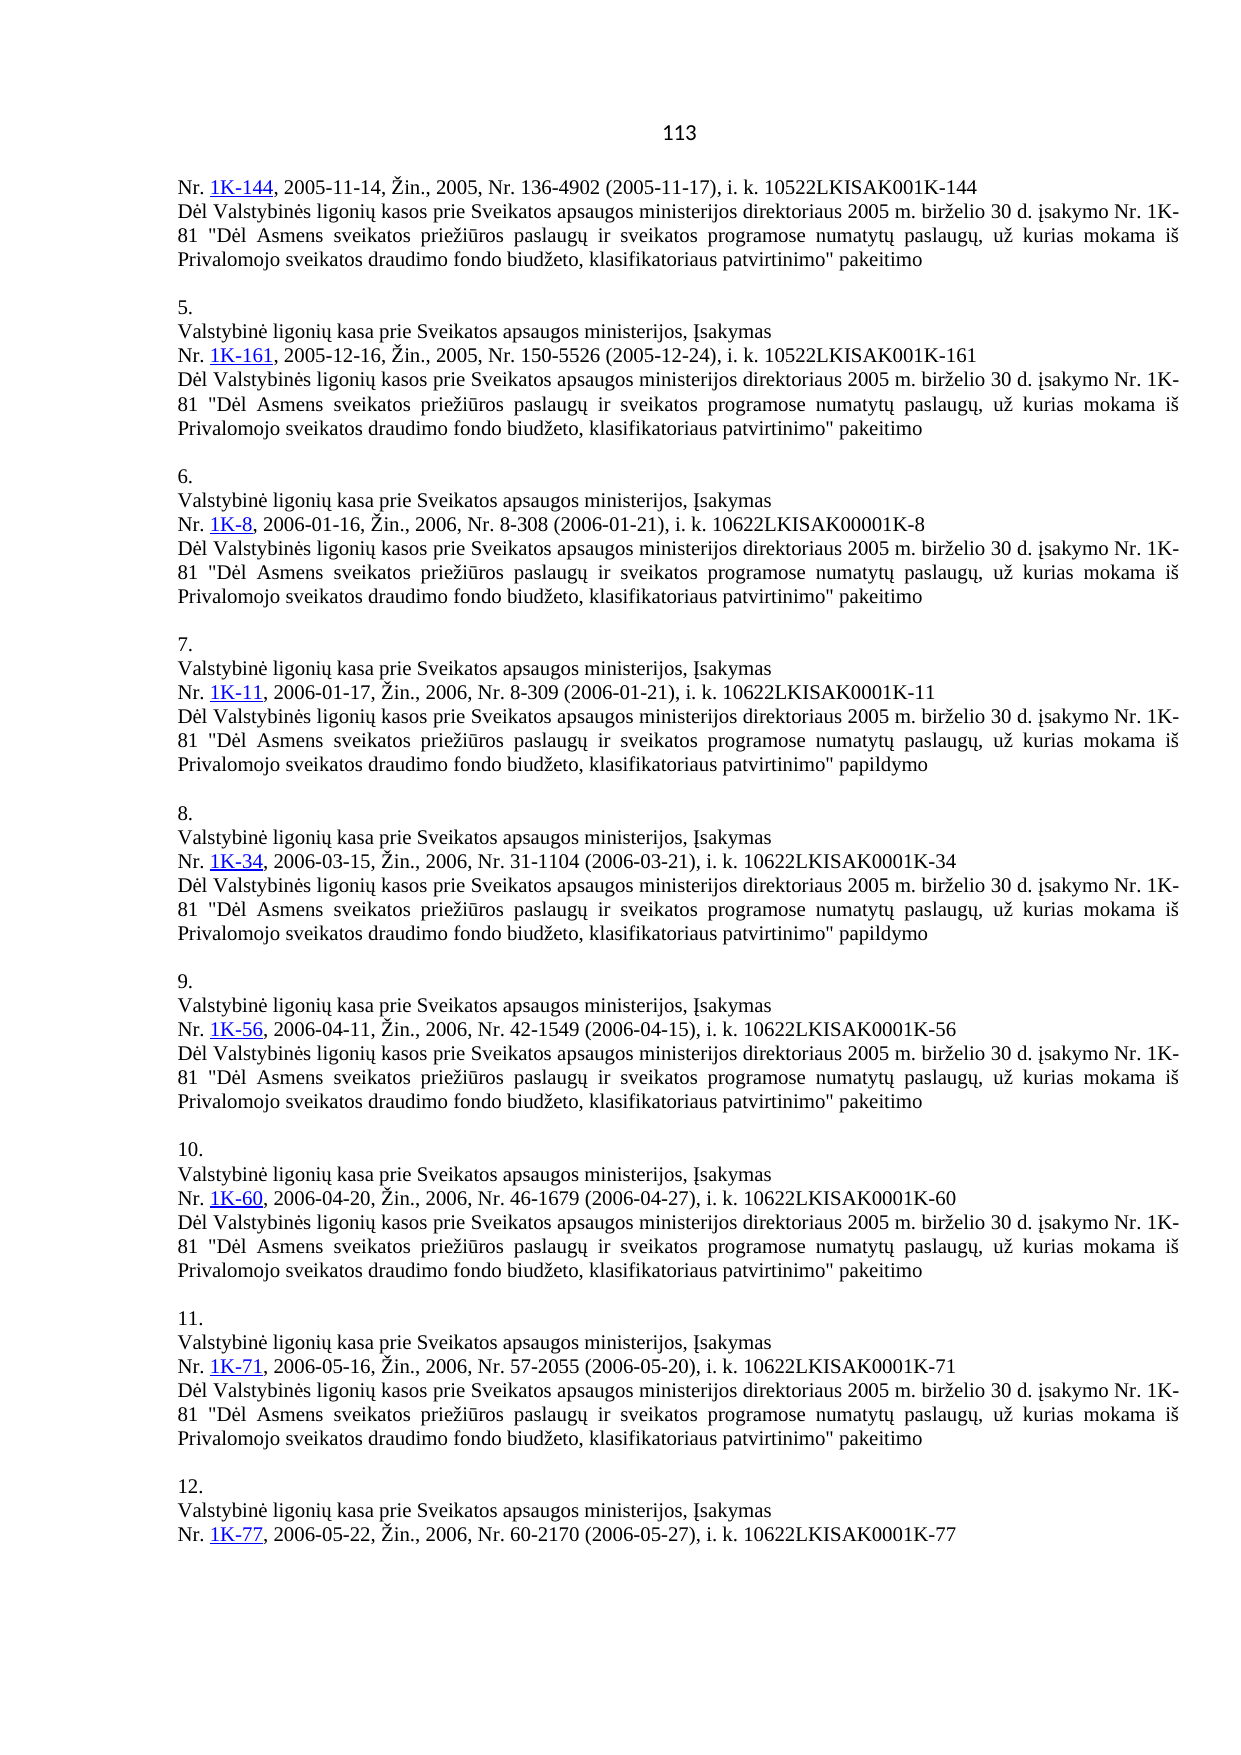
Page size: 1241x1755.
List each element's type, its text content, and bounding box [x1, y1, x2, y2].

text Valstybinė ligonių kasa prie Sveikatos apsaugos ministerijos, Įsakymas [177, 993, 1181, 1017]
text Nr. 1K-144, 2005-11-14, Žin., 2005, Nr. 136-4902 (2005-11-17), i. k. 10522LKISAK001K-144 [177, 175, 1181, 199]
text Nr. 1K-60, 2006-04-20, Žin., 2006, Nr. 46-1679 (2006-04-27), i. k. 10622LKISAK0001K-60 [177, 1186, 1181, 1209]
text Nr. 1K-8, 2006-01-16, Žin., 2006, Nr. 8-308 (2006-01-21), i. k. 10622LKISAK00001K-8 [177, 512, 1181, 536]
text Nr. 1K-161, 2005-12-16, Žin., 2005, Nr. 150-5526 (2005-12-24), i. k. 10522LKISAK001K-161 [177, 343, 1181, 367]
text Dėl Valstybinės ligonių kasos prie Sveikatos apsaugos ministerijos direktoriaus 2005 m. birželio 30 d. įsakymo Nr. 1K-81 "Dėl Asmens sveikatos priežiūros paslaugų ir sveikatos programose numatytų paslaugų, už kurias mokama iš Privalomojo sveikatos draudimo fondo biudžeto, klasifikatoriaus patvirtinimo" pakeitimo [177, 367, 1181, 439]
text Nr. 1K-11, 2006-01-17, Žin., 2006, Nr. 8-309 (2006-01-21), i. k. 10622LKISAK0001K-11 [177, 680, 1181, 704]
text Valstybinė ligonių kasa prie Sveikatos apsaugos ministerijos, Įsakymas [177, 656, 1181, 680]
text Nr. 1K-56, 2006-04-11, Žin., 2006, Nr. 42-1549 (2006-04-15), i. k. 10622LKISAK0001K-56 [177, 1017, 1181, 1041]
text Dėl Valstybinės ligonių kasos prie Sveikatos apsaugos ministerijos direktoriaus 2005 m. birželio 30 d. įsakymo Nr. 1K-81 "Dėl Asmens sveikatos priežiūros paslaugų ir sveikatos programose numatytų paslaugų, už kurias mokama iš Privalomojo sveikatos draudimo fondo biudžeto, klasifikatoriaus patvirtinimo" papildymo [177, 873, 1181, 945]
text Nr. 1K-34, 2006-03-15, Žin., 2006, Nr. 31-1104 (2006-03-21), i. k. 10622LKISAK0001K-34 [177, 849, 1181, 873]
text Dėl Valstybinės ligonių kasos prie Sveikatos apsaugos ministerijos direktoriaus 2005 m. birželio 30 d. įsakymo Nr. 1K- 81 "Dėl Asmens sveikatos priežiūros paslaugų ir sveikatos programose numatytų paslaugų, už kurias mokama iš Privalomojo sveikatos draudimo fondo biudžeto, klasifikatoriaus patvirtinimo" papildymo [177, 704, 1181, 776]
text Valstybinė ligonių kasa prie Sveikatos apsaugos ministerijos, Įsakymas [177, 319, 1181, 343]
text Valstybinė ligonių kasa prie Sveikatos apsaugos ministerijos, Įsakymas [177, 1161, 1181, 1186]
text Valstybinė ligonių kasa prie Sveikatos apsaugos ministerijos, Įsakymas [177, 824, 1181, 849]
text 5. [177, 295, 1181, 319]
text Dėl Valstybinės ligonių kasos prie Sveikatos apsaugos ministerijos direktoriaus 2005 m. birželio 30 d. įsakymo Nr. 1K- 81 "Dėl Asmens sveikatos priežiūros paslaugų ir sveikatos programose numatytų paslaugų, už kurias mokama iš Privalomojo sveikatos draudimo fondo biudžeto, klasifikatoriaus patvirtinimo" pakeitimo [177, 536, 1181, 608]
text Dėl Valstybinės ligonių kasos prie Sveikatos apsaugos ministerijos direktoriaus 2005 m. birželio 30 d. įsakymo Nr. 1K-81 "Dėl Asmens sveikatos priežiūros paslaugų ir sveikatos programose numatytų paslaugų, už kurias mokama iš Privalomojo sveikatos draudimo fondo biudžeto, klasifikatoriaus patvirtinimo" pakeitimo [177, 1041, 1181, 1113]
text Dėl Valstybinės ligonių kasos prie Sveikatos apsaugos ministerijos direktoriaus 2005 m. birželio 30 d. įsakymo Nr. 1K-81 "Dėl Asmens sveikatos priežiūros paslaugų ir sveikatos programose numatytų paslaugų, už kurias mokama iš Privalomojo sveikatos draudimo fondo biudžeto, klasifikatoriaus patvirtinimo" pakeitimo [177, 1378, 1181, 1450]
text 9. [177, 969, 1181, 993]
text Valstybinė ligonių kasa prie Sveikatos apsaugos ministerijos, Įsakymas [177, 1498, 1181, 1522]
text 11. [177, 1306, 1181, 1330]
text 6. [177, 464, 1181, 488]
text Valstybinė ligonių kasa prie Sveikatos apsaugos ministerijos, Įsakymas [177, 488, 1181, 512]
text 10. [177, 1137, 1181, 1161]
text Nr. 1K-77, 2006-05-22, Žin., 2006, Nr. 60-2170 (2006-05-27), i. k. 10622LKISAK0001K-77 [177, 1522, 1181, 1546]
text 7. [177, 632, 1181, 656]
text 8. [177, 801, 1181, 824]
text Dėl Valstybinės ligonių kasos prie Sveikatos apsaugos ministerijos direktoriaus 2005 m. birželio 30 d. įsakymo Nr. 1K-81 "Dėl Asmens sveikatos priežiūros paslaugų ir sveikatos programose numatytų paslaugų, už kurias mokama iš Privalomojo sveikatos draudimo fondo biudžeto, klasifikatoriaus patvirtinimo" pakeitimo [177, 199, 1181, 271]
text Valstybinė ligonių kasa prie Sveikatos apsaugos ministerijos, Įsakymas [177, 1330, 1181, 1354]
text Nr. 1K-71, 2006-05-16, Žin., 2006, Nr. 57-2055 (2006-05-20), i. k. 10622LKISAK0001K-71 [177, 1354, 1181, 1378]
text 12. [177, 1474, 1181, 1498]
text Dėl Valstybinės ligonių kasos prie Sveikatos apsaugos ministerijos direktoriaus 2005 m. birželio 30 d. įsakymo Nr. 1K-81 "Dėl Asmens sveikatos priežiūros paslaugų ir sveikatos programose numatytų paslaugų, už kurias mokama iš Privalomojo sveikatos draudimo fondo biudžeto, klasifikatoriaus patvirtinimo" pakeitimo [177, 1209, 1181, 1282]
